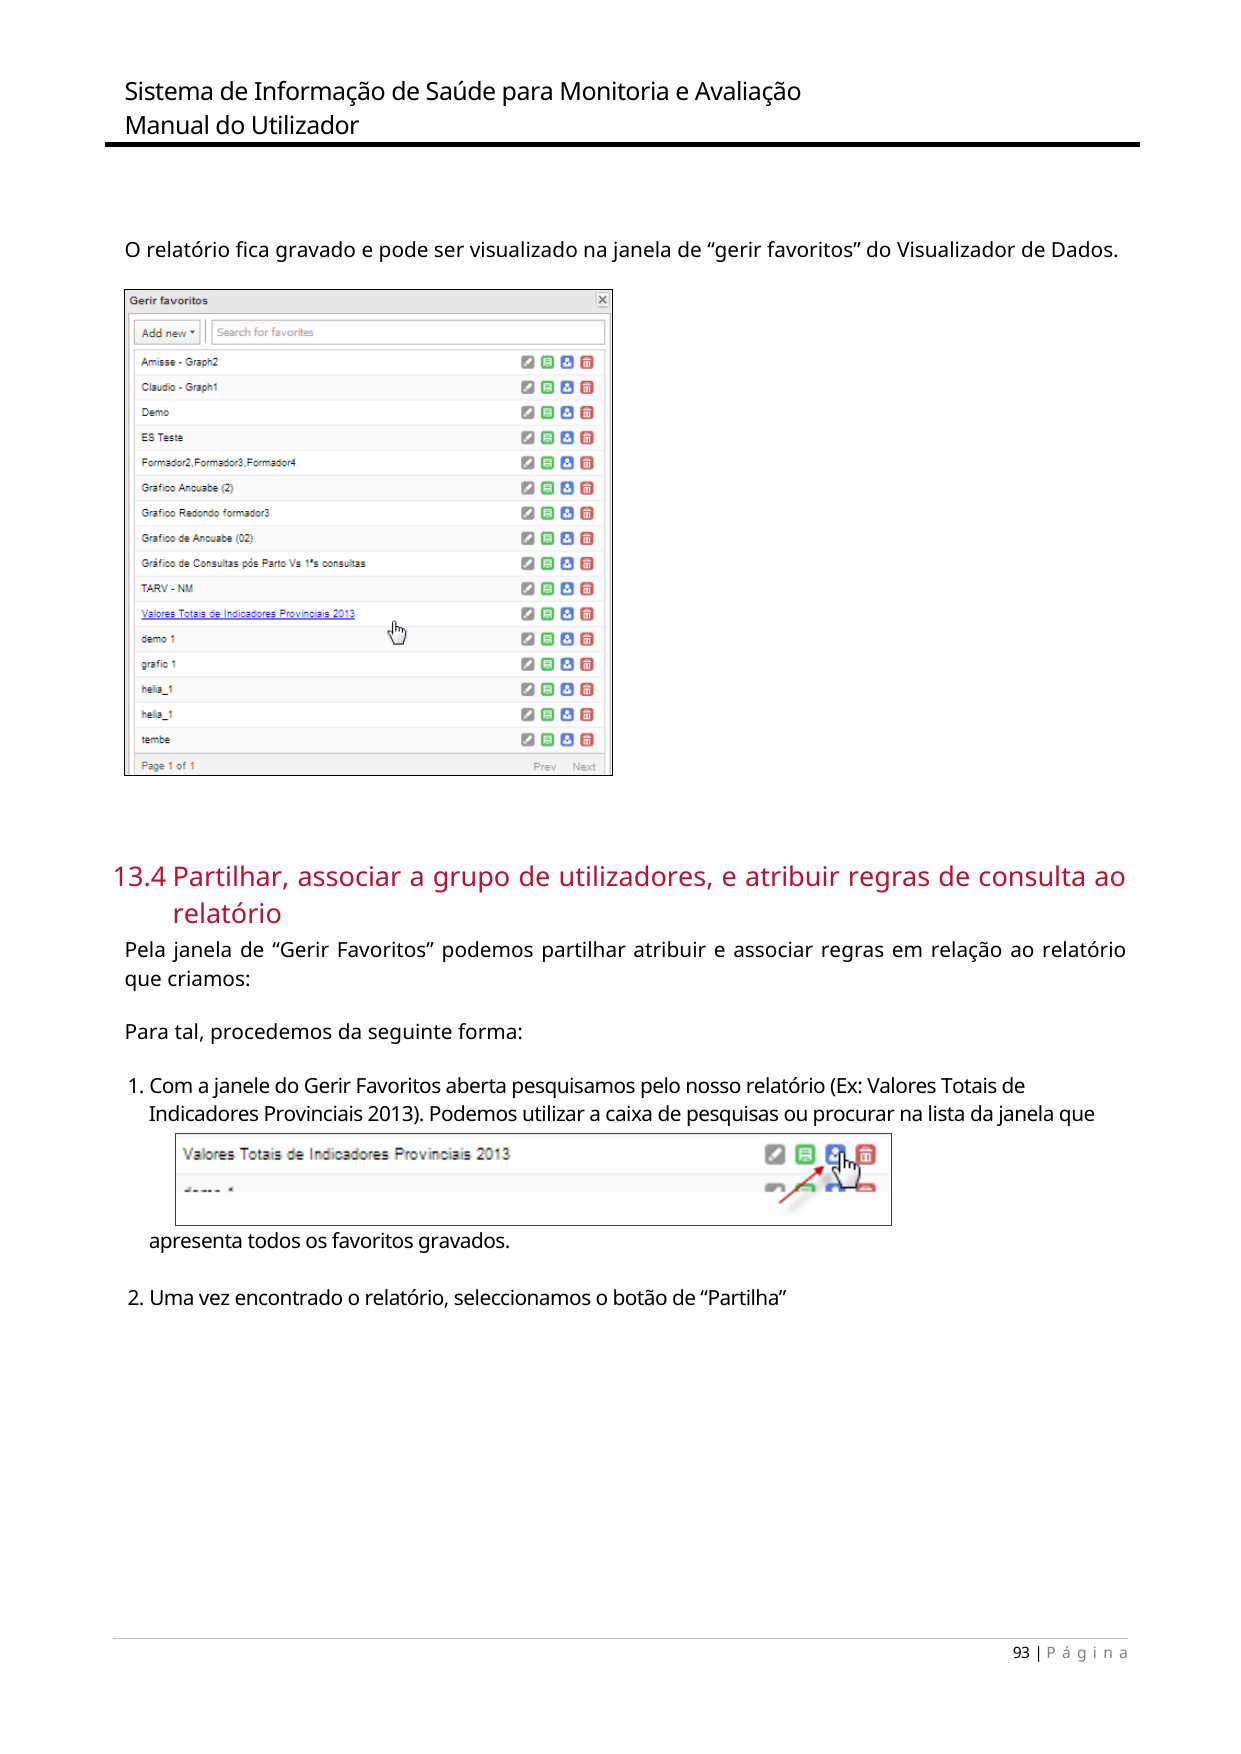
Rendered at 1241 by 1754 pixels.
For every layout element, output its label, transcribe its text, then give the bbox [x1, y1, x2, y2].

list Uma vez encontrado o relatório, seleccionamos o botão de “Partilha” [127, 1283, 1128, 1311]
subtitle Partilhar, associar a grupo de utilizadores, e atribuir regras de consulta ao relatório [112, 857, 1128, 931]
list Com a janele do Gerir Favoritos aberta pesquisamos pelo nosso relatório (Ex: Valores Totais de Indicadores Provinciais 2013). Podemos utilizar a caixa de pesquisas ou procurar na lista da janela que apresenta todos os favoritos gravados. [127, 1071, 1128, 1254]
text O relatório fica gravado e pode ser visualizado na janela de “gerir favoritos” do Visualizador de Dados. [124, 236, 1128, 264]
text Para tal, procedemos da seguinte forma: [124, 1017, 1128, 1046]
picture [125, 290, 612, 775]
text Pela janela de “Gerir Favoritos” podemos partilhar atribuir e associar regras em relação ao relatório que criamos: [124, 935, 1128, 992]
picture [176, 1134, 891, 1225]
